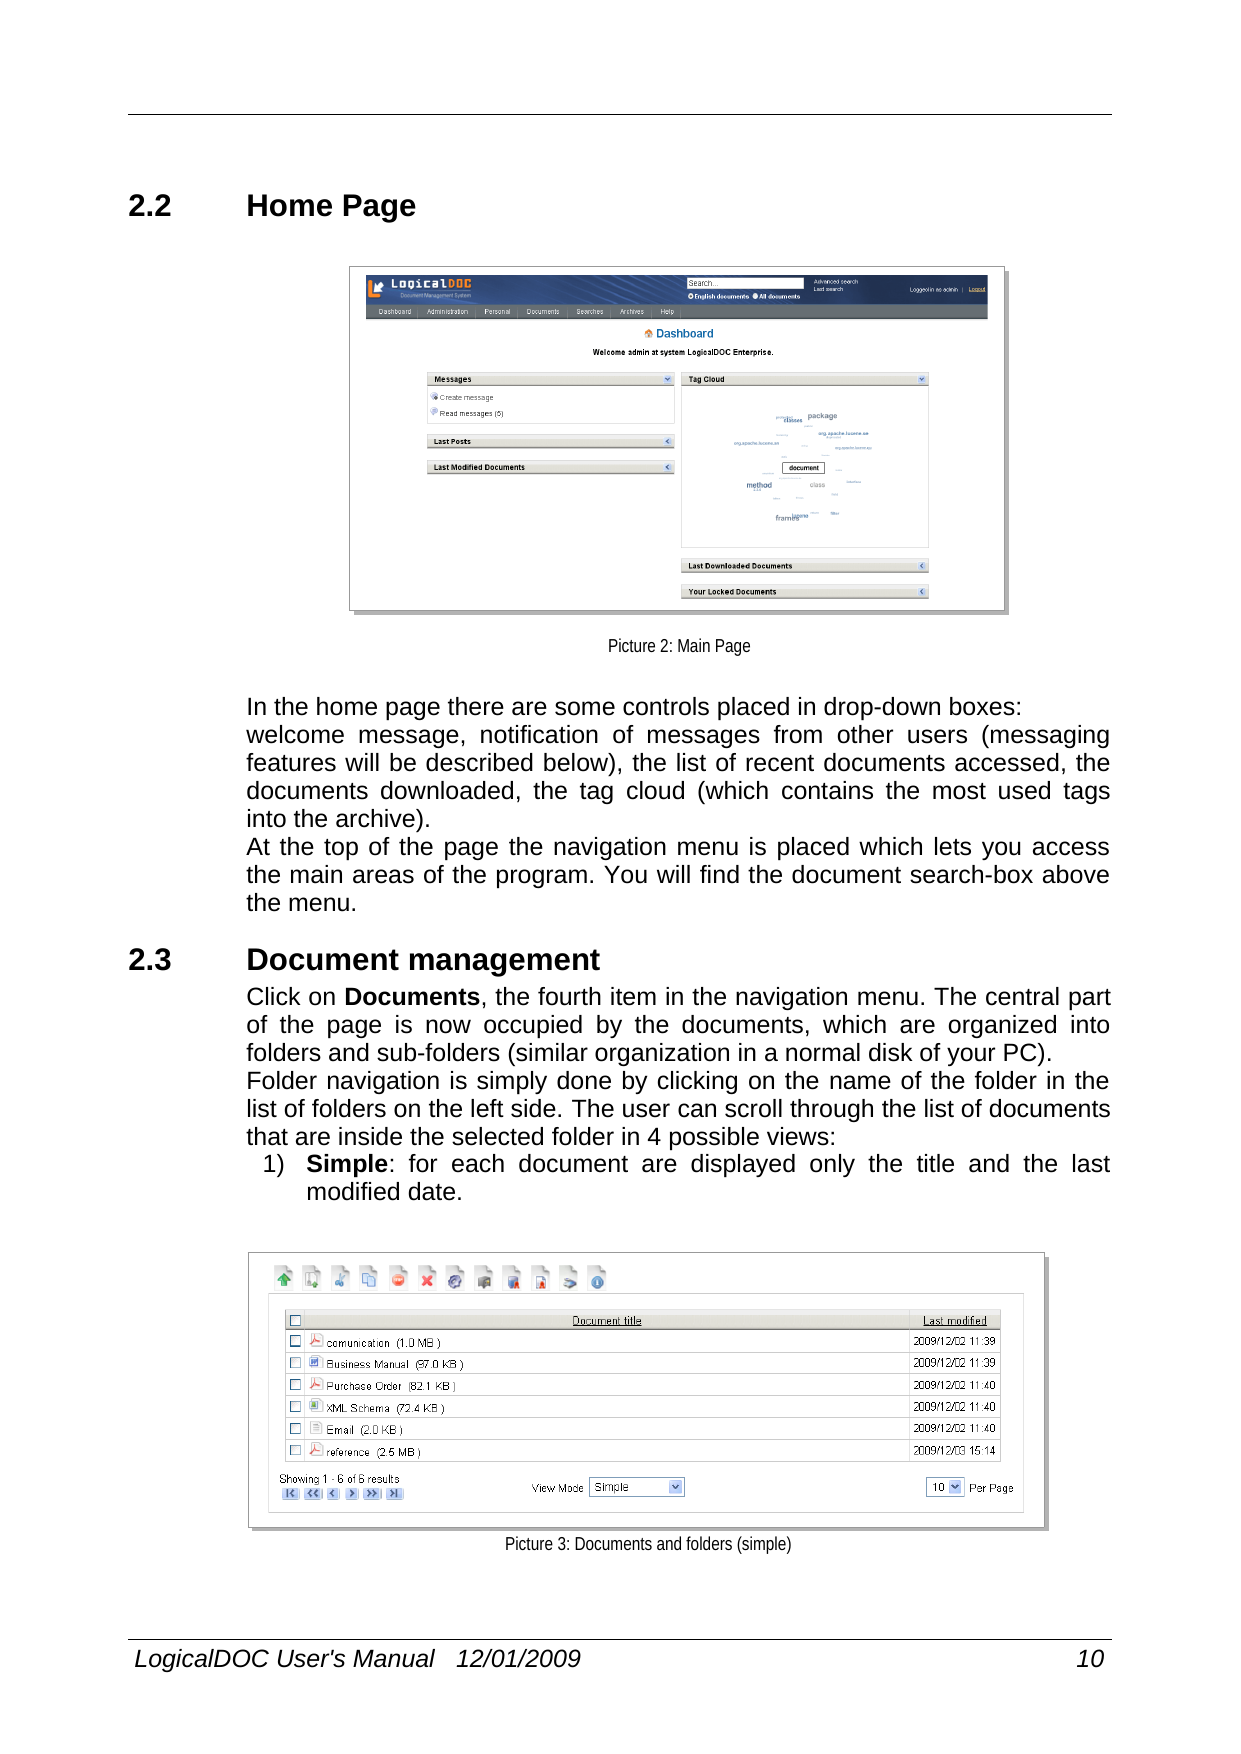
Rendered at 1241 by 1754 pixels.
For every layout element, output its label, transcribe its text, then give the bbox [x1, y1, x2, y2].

text At the top of the page the navigation menu is placed which lets you access the main areas of the program. You will find the document search-box above the menu. [246, 833, 1112, 917]
text welcome message, notification of messages from other users (messaging features will be described below), the list of recent documents accessed, the documents downloaded, the tag cloud (which contains the most used tags into the archive). [246, 721, 1112, 833]
text Folder navigation is simply done by clicking on the name of the folder in the list of folders on the left side. The user can scroll through the list of documents that are inside the selected folder in 4 possible views: [246, 1066, 1112, 1150]
text Picture 3: Documents and folders (simple) [245, 1252, 1051, 1554]
subtitle Home Page [128, 188, 1112, 223]
picture [264, 1261, 1028, 1518]
subtitle Document management [128, 942, 1112, 976]
list Simple: for each document are displayed only the title and the last modified date. [262, 1150, 1112, 1206]
text Click on Documents, the fourth item in the navigation menu. The central part of the page is now occupied by the documents, which are organized into folders and sub-folders (similar organization in a normal disk of your PC). [246, 983, 1112, 1066]
text In the home page there are some controls placed in drop-down boxes: [246, 693, 1112, 721]
text Picture 2: Main Page [346, 634, 1013, 657]
